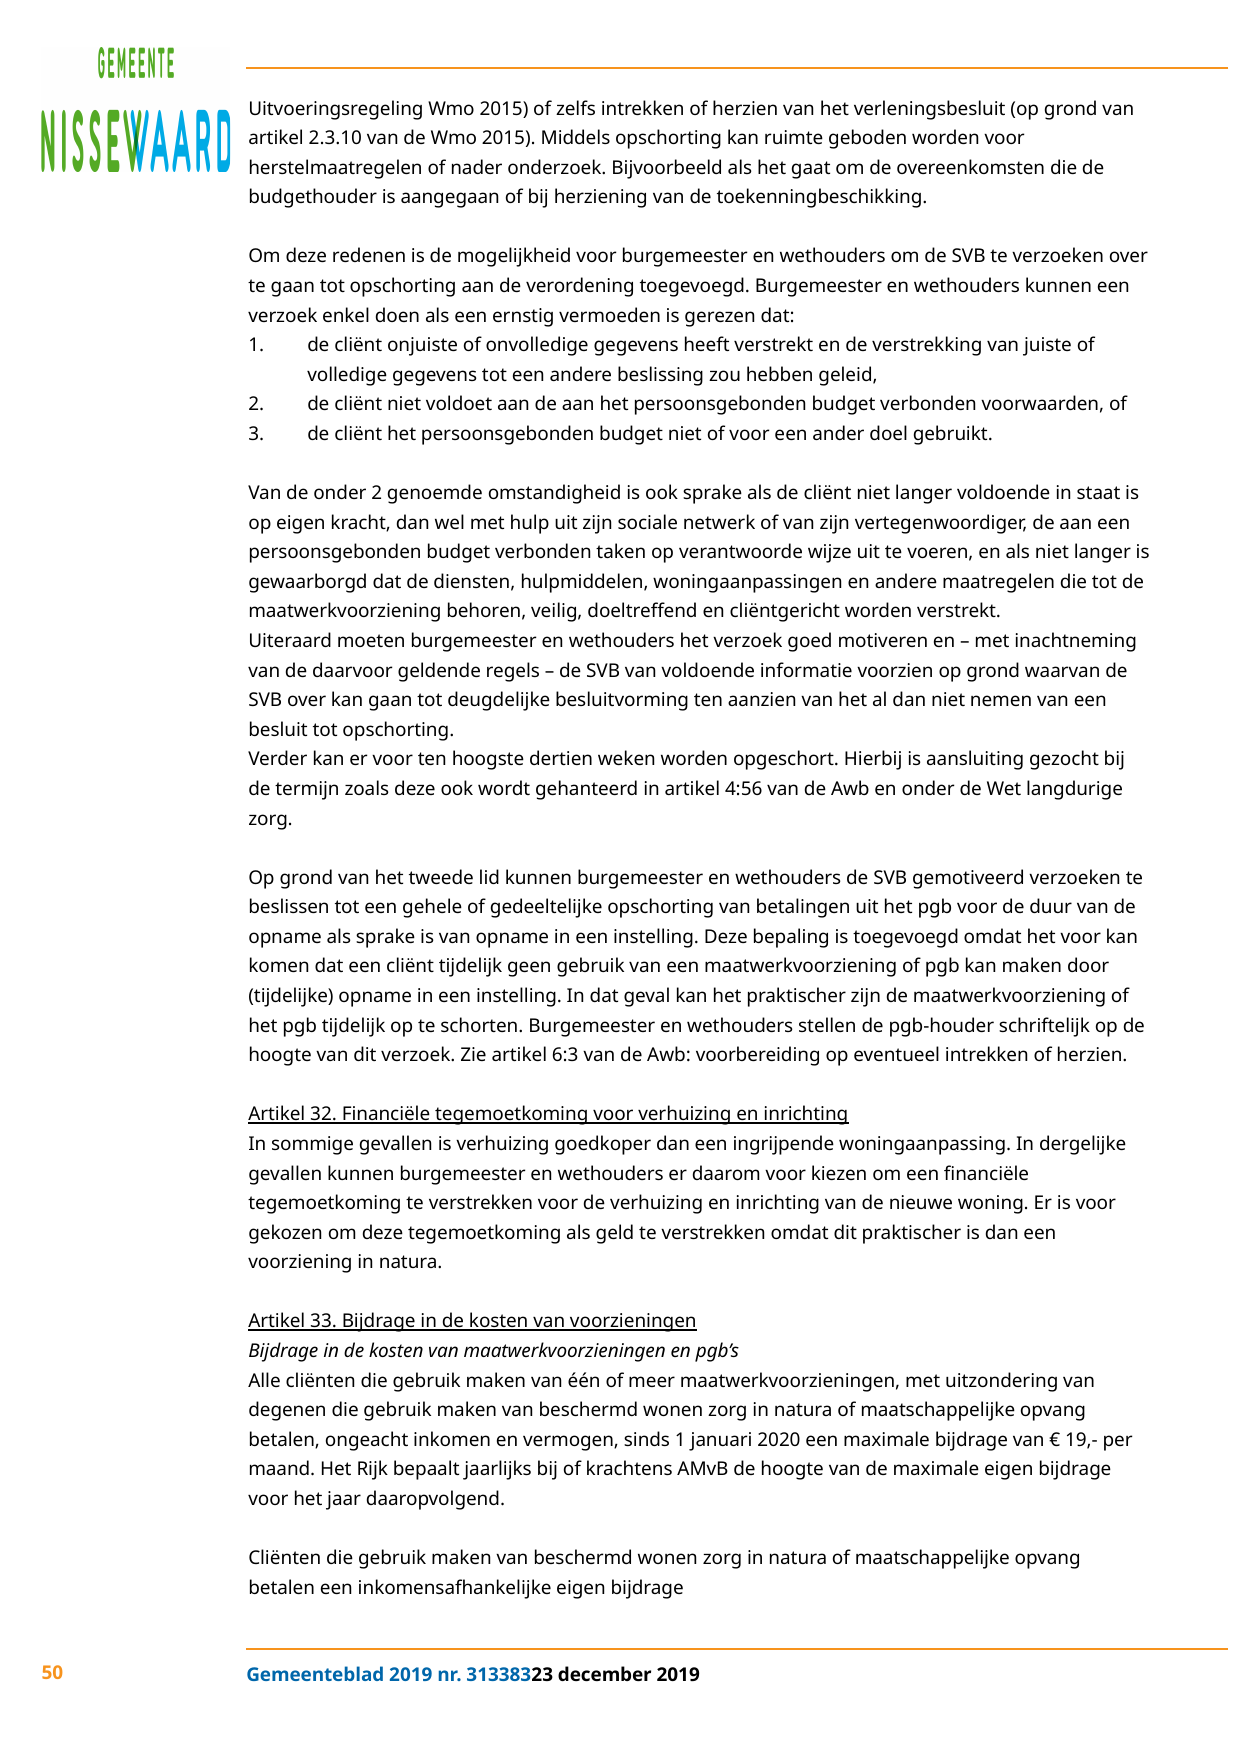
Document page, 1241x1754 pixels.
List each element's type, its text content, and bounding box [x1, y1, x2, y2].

text Op grond van het tweede lid kunnen burgemeester en wethouders de SVB gemotiveerd verzoeken te beslissen tot een gehele of gedeeltelijke opschorting van betalingen uit het pgb voor de duur van de opname als sprake is van opname in een instelling. Deze bepaling is toegevoegd omdat het voor kan komen dat een cliënt tijdelijk geen gebruik van een maatwerkvoorziening of pgb kan maken door (tijdelijke) opname in een instelling. In dat geval kan het praktischer zijn de maatwerkvoorziening of het pgb tijdelijk op te schorten. Burgemeester en wethouders stellen de pgb-houder schriftelijk op de hoogte van dit verzoek. Zie artikel 6:3 van de Awb: voorbereiding op eventueel intrekken of herzien. [248, 864, 1152, 1067]
text Cliënten die gebruik maken van beschermd wonen zorg in natura of maatschappelijke opvang betalen een inkomensafhankelijke eigen bijdrage [248, 1544, 1152, 1600]
text In sommige gevallen is verhuizing goedkoper dan een ingrijpende woningaanpassing. In dergelijke gevallen kunnen burgemeester en wethouders er daarom voor kiezen om een financiële tegemoetkoming te verstrekken voor de verhuizing en inrichting van de nieuwe woning. Er is voor gekozen om deze tegemoetkoming als geld te verstrekken omdat dit praktischer is dan een voorziening in natura. [248, 1130, 1152, 1274]
list de cliënt niet voldoet aan de aan het persoonsgebonden budget verbonden voorwaarden, of [248, 391, 1152, 416]
text Alle cliënten die gebruik maken van één of meer maatwerkvoorzieningen, met uitzondering van degenen die gebruik maken van beschermd wonen zorg in natura of maatschappelijke opvang betalen, ongeacht inkomen en vermogen, sinds 1 januari 2020 een maximale bijdrage van € 19,- per maand. Het Rijk bepaalt jaarlijks bij of krachtens AMvB de hoogte van de maximale eigen bijdrage voor het jaar daaropvolgend. [248, 1367, 1152, 1511]
text Verder kan er voor ten hoogste dertien weken worden opgeschort. Hierbij is aansluiting gezocht bij de termijn zoals deze ook wordt gehanteerd in artikel 4:56 van de Awb en onder de Wet langdurige zorg. [248, 746, 1152, 831]
text Bijdrage in de kosten van maatwerkvoorzieningen en pgb’s [248, 1337, 1152, 1363]
text Om deze redenen is de mogelijkheid voor burgemeester en wethouders om de SVB te verzoeken over te gaan tot opschorting aan de verordening toegevoegd. Burgemeester en wethouders kunnen een verzoek enkel doen als een ernstig vermoeden is gerezen dat: [248, 243, 1152, 328]
picture [176, 157, 187, 172]
picture [200, 151, 206, 172]
text Van de onder 2 genoemde omstandigheid is ook sprake als de cliënt niet langer voldoende in staat is op eigen kracht, dan wel met hulp uit zijn sociale netwerk of van zijn vertegenwoordiger, de aan een persoonsgebonden budget verbonden taken op verantwoorde wijze uit te voeren, en als niet langer is gewaarborgd dat de diensten, hulpmiddelen, woningaanpassingen en andere maatregelen die tot de maatwerkvoorziening behoren, veilig, doeltreffend en cliëntgericht worden verstrekt. [248, 479, 1152, 623]
list de cliënt onjuiste of onvolledige gegevens heeft verstrekt en de verstrekking van juiste of volledige gegevens tot een andere beslissing zou hebben geleid, [248, 331, 1152, 387]
text Artikel 33. Bijdrage in de kosten van voorzieningen [248, 1308, 1152, 1333]
picture [201, 122, 206, 138]
text Uitvoeringsregeling Wmo 2015) of zelfs intrekken of herzien van het verleningsbesluit (op grond van artikel 2.3.10 van de Wmo 2015). Middels opschorting kan ruimte geboden worden voor herstelmaatregelen of nader onderzoek. Bijvoorbeeld als het gaat om de overeenkomsten die de budgethouder is aangegaan of bij herziening van de toekenningbeschikking. [248, 95, 1152, 209]
text Artikel 32. Financiële tegemoetkoming voor verhuizing en inrichting [248, 1101, 1152, 1126]
picture [41, 47, 231, 172]
text Uiteraard moeten burgemeester en wethouders het verzoek goed motiveren en – met inachtneming van de daarvoor geldende regels – de SVB van voldoende informatie voorzien op grond waarvan de SVB over kan gaan tot deugdelijke besluitvorming ten aanzien van het al dan niet nemen van een besluit tot opschorting. [248, 627, 1152, 742]
list de cliënt het persoonsgebonden budget niet of voor een ander doel gebruikt. [248, 420, 1152, 446]
picture [222, 122, 227, 160]
picture [154, 157, 165, 172]
